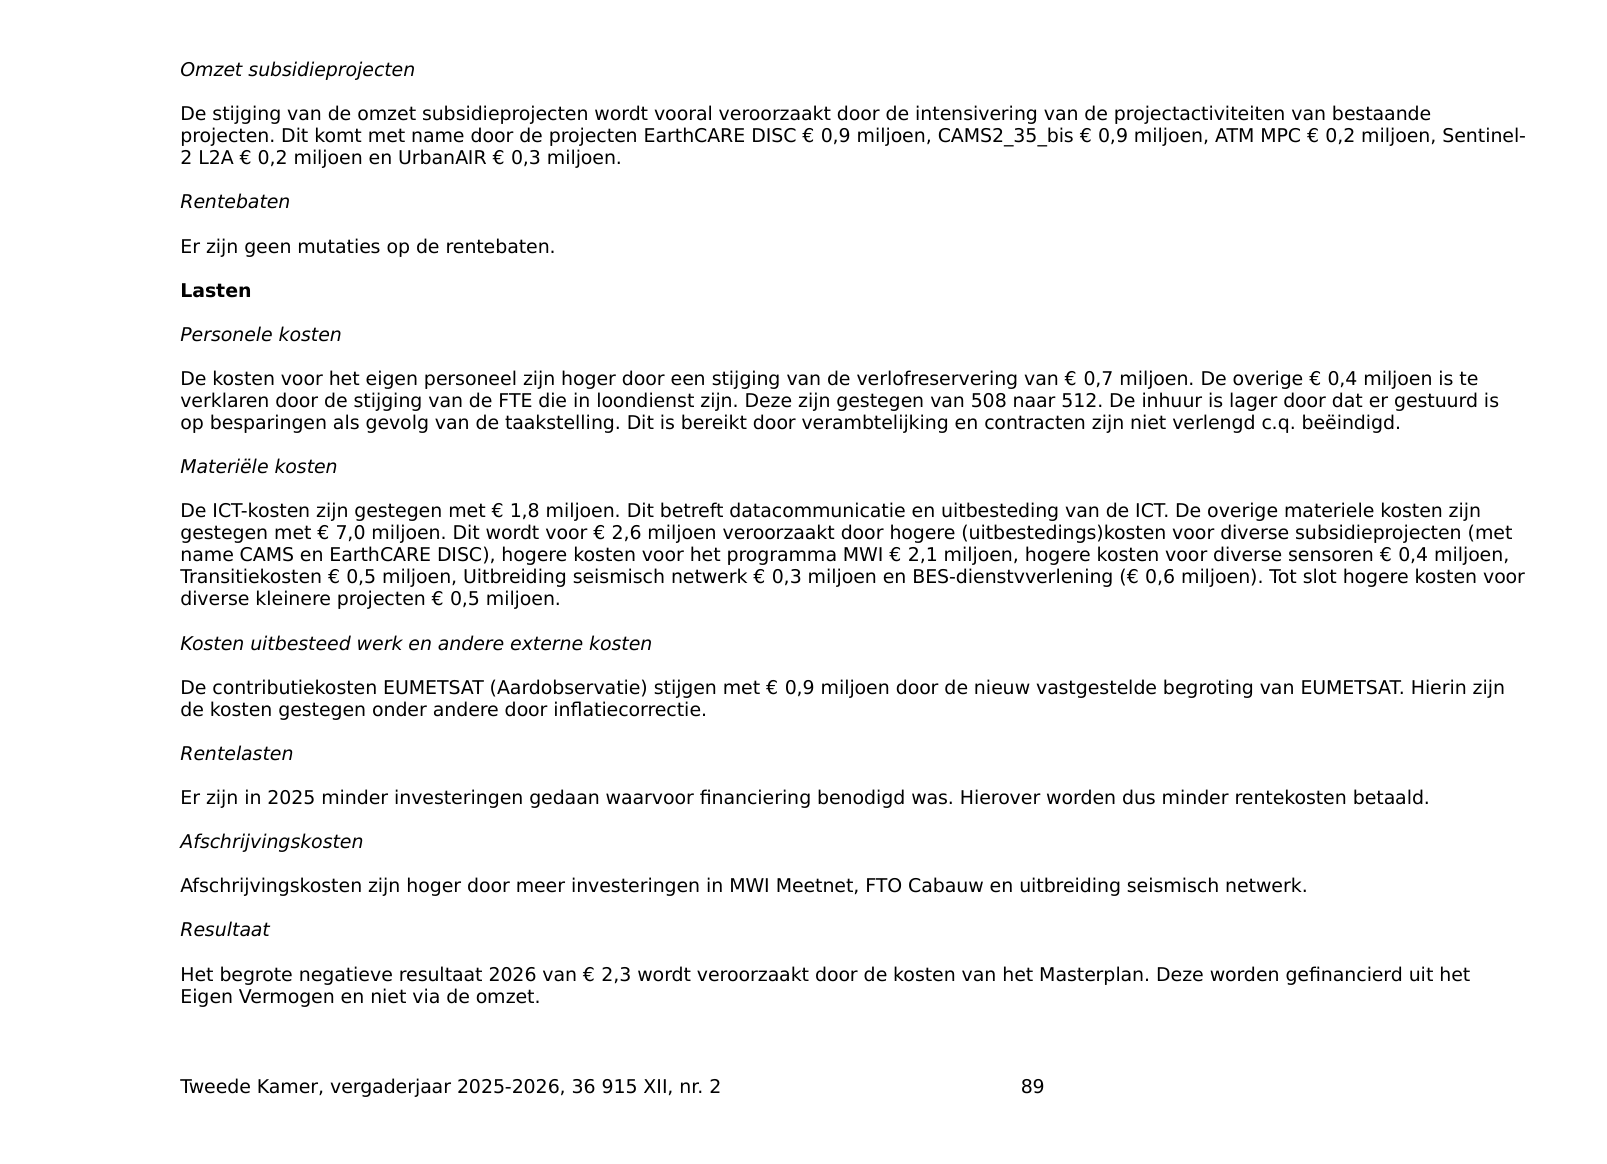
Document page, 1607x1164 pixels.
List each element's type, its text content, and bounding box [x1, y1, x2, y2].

subtitle Materiële kosten [180, 456, 1529, 478]
text Er zijn in 2025 minder investeringen gedaan waarvoor financiering benodigd was. Hierover worden dus minder rentekosten betaald. [180, 787, 1529, 809]
subtitle Personele kosten [180, 324, 1529, 346]
text De stijging van de omzet subsidieprojecten wordt vooral veroorzaakt door de intensivering van de projectactiviteiten van bestaande projecten. Dit komt met name door de projecten EarthCARE DISC € 0,9 miljoen, CAMS2_35_bis € 0,9 miljoen, ATM MPC € 0,2 miljoen, Sentinel-2 L2A € 0,2 miljoen en UrbanAIR € 0,3 miljoen. [180, 103, 1529, 169]
text Er zijn geen mutaties op de rentebaten. [180, 236, 1529, 257]
subtitle Rentelasten [180, 743, 1529, 765]
text De kosten voor het eigen personeel zijn hoger door een stijging van de verlofreservering van € 0,7 miljoen. De overige € 0,4 miljoen is te verklaren door de stijging van de FTE die in loondienst zijn. Deze zijn gestegen van 508 naar 512. De inhuur is lager door dat er gestuurd is op besparingen als gevolg van de taakstelling. Dit is bereikt door verambtelijking en contracten zijn niet verlengd c.q. beëindigd. [180, 368, 1529, 434]
subtitle Afschrijvingskosten [180, 831, 1529, 853]
subtitle Rentebaten [180, 191, 1529, 213]
text De contributiekosten EUMETSAT (Aardobservatie) stijgen met € 0,9 miljoen door de nieuw vastgestelde begroting van EUMETSAT. Hierin zijn de kosten gestegen onder andere door inflatiecorrectie. [180, 677, 1529, 721]
text Afschrijvingskosten zijn hoger door meer investeringen in MWI Meetnet, FTO Cabauw en uitbreiding seismisch netwerk. [180, 875, 1529, 897]
subtitle Lasten [180, 280, 1529, 302]
text De ICT-kosten zijn gestegen met € 1,8 miljoen. Dit betreft datacommunicatie en uitbesteding van de ICT. De overige materiele kosten zijn gestegen met € 7,0 miljoen. Dit wordt voor € 2,6 miljoen veroorzaakt door hogere (uitbestedings)kosten voor diverse subsidieprojecten (met name CAMS en EarthCARE DISC), hogere kosten voor het programma MWI € 2,1 miljoen, hogere kosten voor diverse sensoren € 0,4 miljoen, Transitiekosten € 0,5 miljoen, Uitbreiding seismisch netwerk € 0,3 miljoen en BES-dienstvverlening (€ 0,6 miljoen). Tot slot hogere kosten voor diverse kleinere projecten € 0,5 miljoen. [180, 500, 1529, 610]
subtitle Omzet subsidieprojecten [180, 59, 1529, 81]
subtitle Resultaat [180, 919, 1529, 941]
subtitle Kosten uitbesteed werk en andere externe kosten [180, 632, 1529, 654]
text Het begrote negatieve resultaat 2026 van € 2,3 wordt veroorzaakt door de kosten van het Masterplan. Deze worden gefinancierd uit het Eigen Vermogen en niet via de omzet. [180, 963, 1529, 1007]
